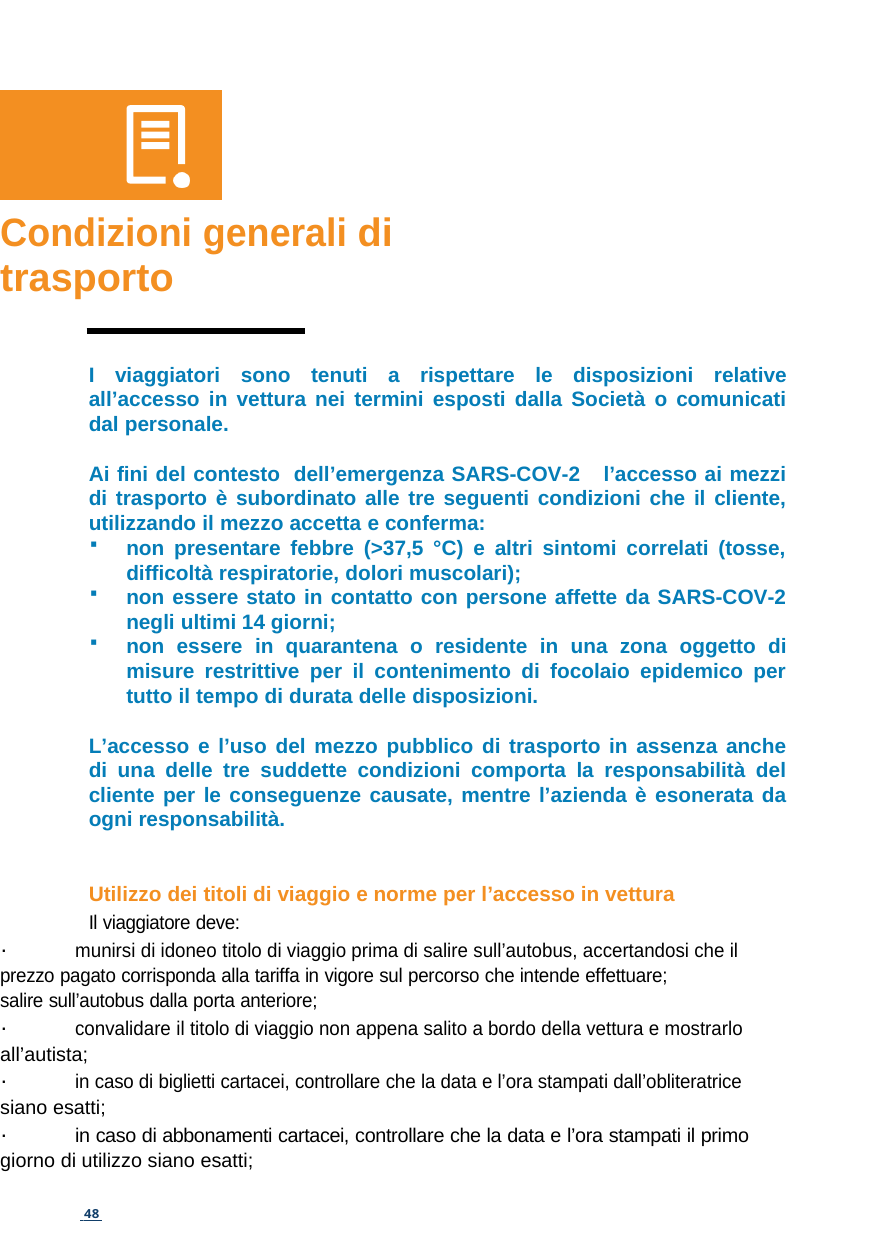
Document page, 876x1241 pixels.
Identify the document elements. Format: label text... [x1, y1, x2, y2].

text · [88, 572, 100, 613]
list salire sull’autobus dalla porta anteriore; [0, 989, 875, 1012]
subtitle Condizioni generali di trasporto [0, 209, 469, 300]
list in caso di biglietti cartacei, controllare che la data e l’ora stampati dall’obliteratrice siano esatti; [0, 1067, 786, 1118]
text · [88, 523, 100, 564]
text L’accesso e l’uso del mezzo pubblico di trasporto in assenza anche di una delle tre suddette condizioni comporta la responsabilità del cliente per le conseguenze causate, mentre l’azienda è esonerata da ogni responsabilità. [88, 733, 787, 831]
text Utilizzo dei titoli di viaggio e norme per l’accesso in vettura [88, 882, 875, 906]
text · [88, 621, 100, 662]
text Ai fini del contesto dell’emergenza SARS-COV-2 l’accesso ai mezzi di trasporto è subordinato alle tre seguenti condizioni che il cliente, utilizzando il mezzo accetta e conferma: [88, 462, 787, 535]
list in caso di abbonamenti cartacei, controllare che la data e l’ora stampati il primo giorno di utilizzo siano esatti; [0, 1121, 786, 1172]
list munirsi di idoneo titolo di viaggio prima di salire sull’autobus, accertandosi che il prezzo pagato corrisponda alla tariffa in vigore sul percorso che intende effettuare; [0, 936, 786, 987]
text 48 [80, 1206, 875, 1223]
text non essere stato in contatto con persone affette da SARS-COV-2 negli ultimi 14 giorni; [126, 585, 787, 634]
list convalidare il titolo di viaggio non appena salito a bordo della vettura e mostrarlo all’autista; [0, 1014, 786, 1065]
text I viaggiatori sono tenuti a rispettare le disposizioni relative all’accesso in vettura nei termini esposti dalla Società o comunicati dal personale. [88, 363, 787, 436]
text non essere in quarantena o residente in una zona oggetto di misure restrittive per il contenimento di focolaio epidemico per tutto il tempo di durata delle disposizioni. [126, 634, 787, 707]
text non presentare febbre (>37,5 °C) e altri sintomi correlati (tosse, difficoltà respiratorie, dolori muscolari); [126, 536, 787, 584]
text Il viaggiatore deve: [88, 911, 875, 933]
